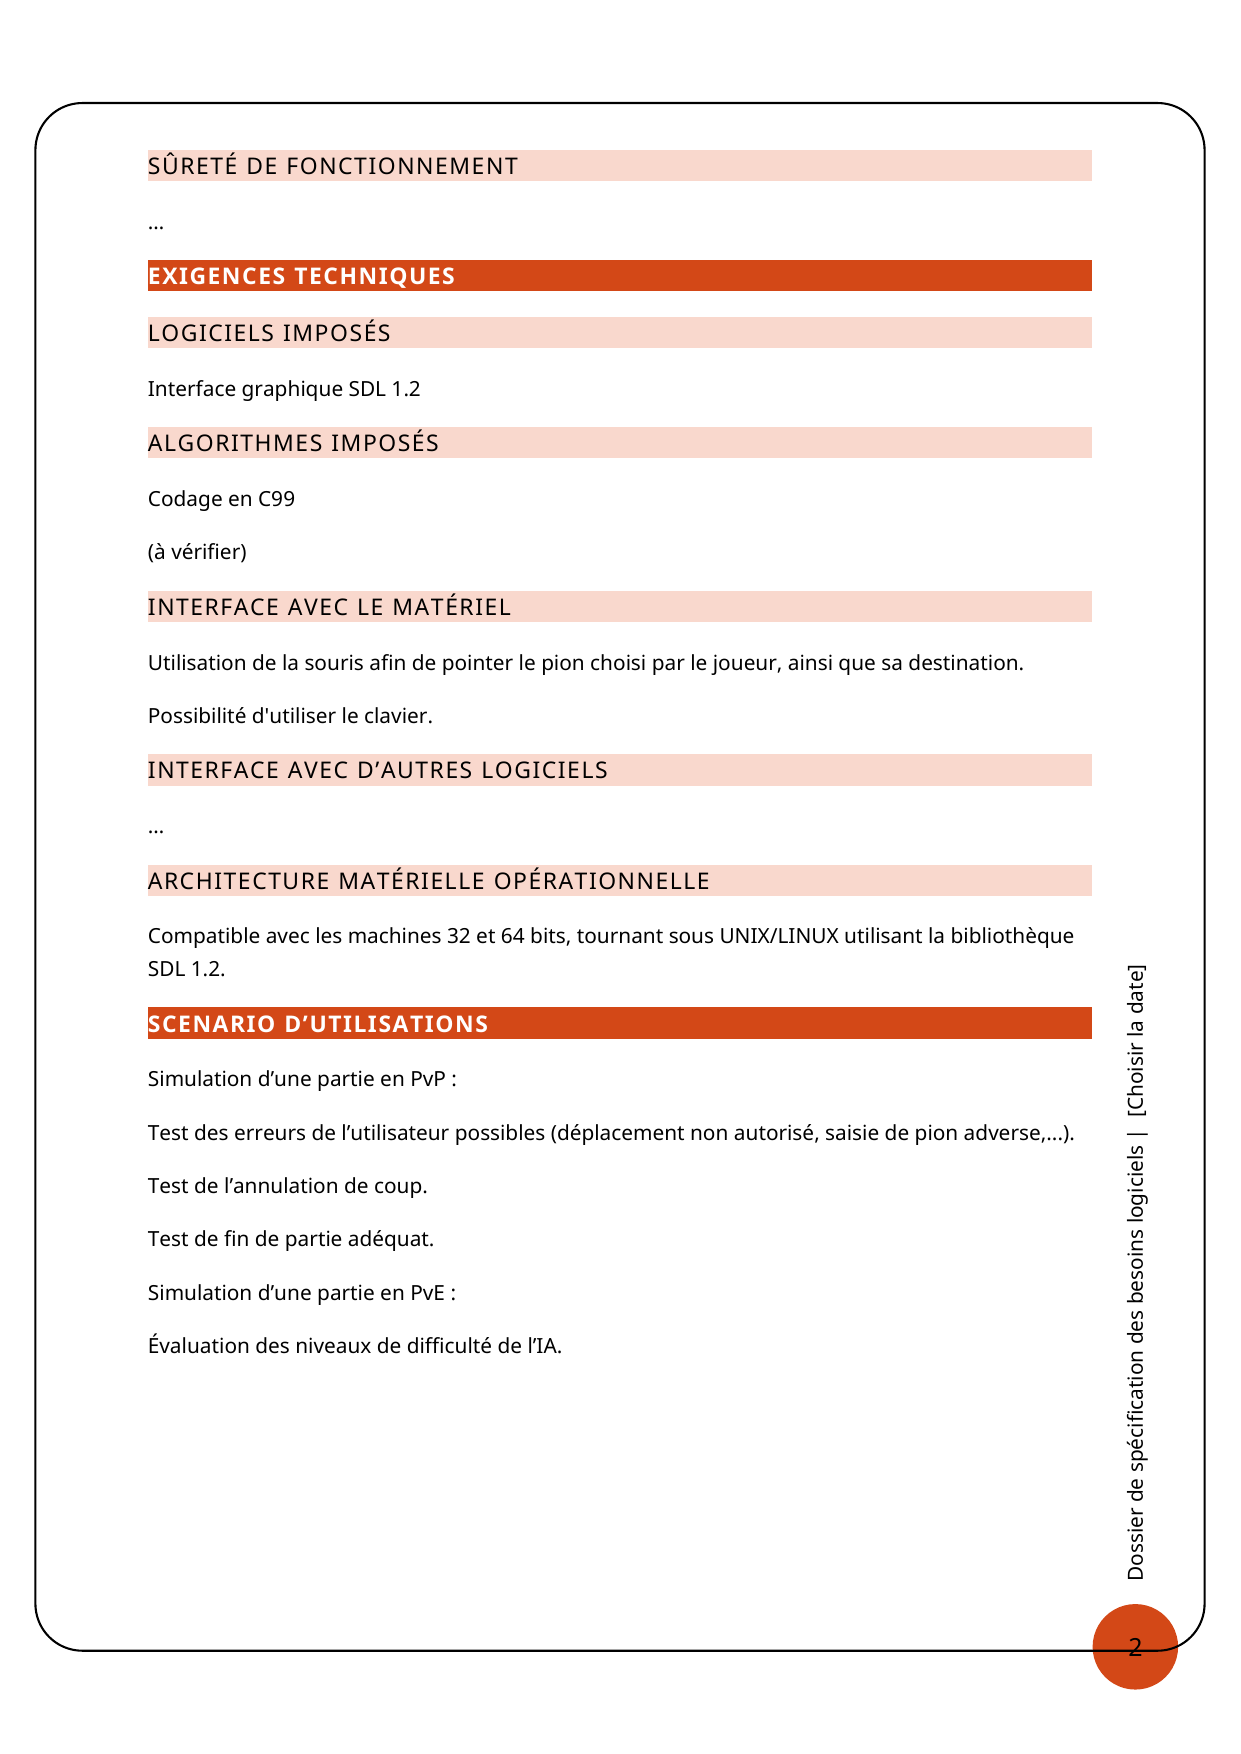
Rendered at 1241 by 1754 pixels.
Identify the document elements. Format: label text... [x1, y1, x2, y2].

text Compatible avec les machines 32 et 64 bits, tournant sous UNIX/LINUX utilisant la bibliothèque SDL 1.2. [148, 921, 1092, 982]
text Utilisation de la souris afin de pointer le pion choisi par le joueur, ainsi que sa destination. [148, 648, 1092, 676]
subtitle Exigences techniques [148, 260, 1092, 291]
text Simulation d’une partie en PvP : [148, 1064, 1092, 1093]
text Possibilité d'utiliser le clavier. [148, 701, 1092, 729]
subtitle Logiciels imposés [148, 317, 1092, 348]
subtitle Sûreté de fonctionnement [148, 150, 1092, 181]
text (à vérifier) [148, 537, 1092, 566]
subtitle Scenario d’utilisations [148, 1007, 1092, 1039]
subtitle Algorithmes imposés [148, 427, 1092, 458]
text Test de l’annulation de coup. [148, 1171, 1092, 1199]
text Codage en C99 [148, 484, 1092, 512]
subtitle Interface avec le matériel [148, 591, 1092, 622]
subtitle Architecture matérielle opérationnelle [148, 865, 1092, 896]
text … [148, 207, 1092, 235]
text Évaluation des niveaux de difficulté de l’IA. [148, 1331, 1092, 1360]
text Test des erreurs de l’utilisateur possibles (déplacement non autorisé, saisie de pion adverse,...). [148, 1118, 1092, 1146]
text … [148, 811, 1092, 840]
text Simulation d’une partie en PvE : [148, 1278, 1092, 1306]
subtitle Interface avec d’autres logiciels [148, 754, 1092, 786]
text Test de fin de partie adéquat. [148, 1224, 1092, 1253]
text Interface graphique SDL 1.2 [148, 374, 1092, 402]
